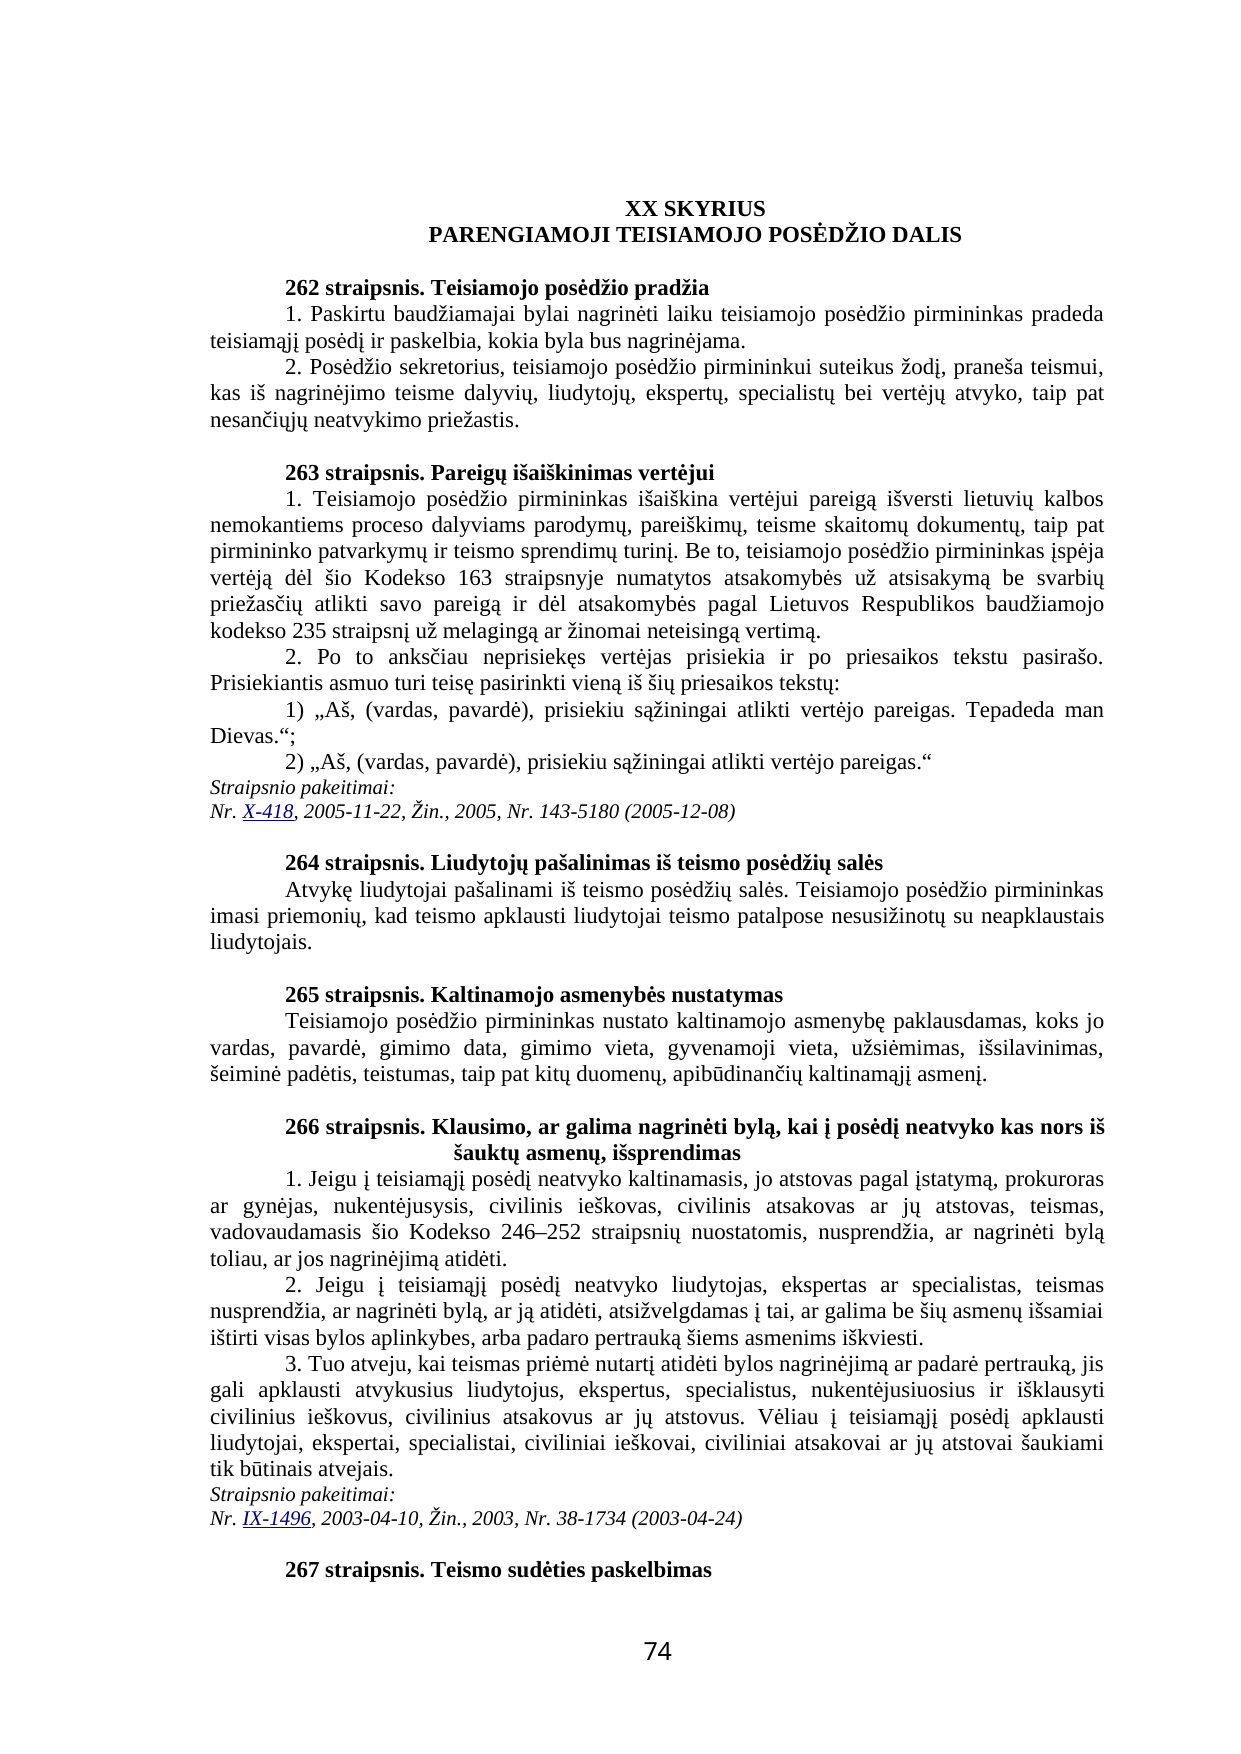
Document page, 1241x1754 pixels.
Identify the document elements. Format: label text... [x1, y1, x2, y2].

text 2. Posėdžio sekretorius, teisiamojo posėdžio pirmininkui suteikus žodį, praneša teismui, kas iš nagrinėjimo teisme dalyvių, liudytojų, ekspertų, specialistų bei vertėjų atvyko, taip pat nesančiųjų neatvykimo priežastis. [210, 353, 1106, 432]
text 266 straipsnis. Klausimo, ar galima nagrinėti bylą, kai į posėdį neatvyko kas nors iš šauktų asmenų, išsprendimas [285, 1113, 1106, 1166]
text 264 straipsnis. Liudytojų pašalinimas iš teismo posėdžių salės [210, 849, 1106, 876]
text Parengiamoji teisiamojo posėdžio dalis [210, 221, 1106, 248]
text Nr. X-418, 2005-11-22, Žin., 2005, Nr. 143-5180 (2005-12-08) [210, 799, 1106, 823]
text Teisiamojo posėdžio pirmininkas nustato kaltinamojo asmenybę paklausdamas, koks jo vardas, pavardė, gimimo data, gimimo vieta, gyvenamoji vieta, užsiėmimas, išsilavinimas, šeiminė padėtis, teistumas, taip pat kitų duomenų, apibūdinančių kaltinamąjį asmenį. [210, 1007, 1106, 1086]
text Straipsnio pakeitimai: [210, 1482, 1106, 1506]
text Nr. IX-1496, 2003-04-10, Žin., 2003, Nr. 38-1734 (2003-04-24) [210, 1506, 1106, 1530]
text Straipsnio pakeitimai: [210, 775, 1106, 799]
text 263 straipsnis. Pareigų išaiškinimas vertėjui [210, 458, 1106, 485]
text 265 straipsnis. Kaltinamojo asmenybės nustatymas [210, 981, 1106, 1007]
text 1. Teisiamojo posėdžio pirmininkas išaiškina vertėjui pareigą išversti lietuvių kalbos nemokantiems proceso dalyviams parodymų, pareiškimų, teisme skaitomų dokumentų, taip pat pirmininko patvarkymų ir teismo sprendimų turinį. Be to, teisiamojo posėdžio pirmininkas įspėja vertėją dėl šio Kodekso 163 straipsnyje numatytos atsakomybės už atsisakymą be svarbių priežasčių atlikti savo pareigą ir dėl atsakomybės pagal Lietuvos Respublikos baudžiamojo kodekso 235 straipsnį už melagingą ar žinomai neteisingą vertimą. [210, 485, 1106, 643]
text 2. Jeigu į teisiamąjį posėdį neatvyko liudytojas, ekspertas ar specialistas, teismas nusprendžia, ar nagrinėti bylą, ar ją atidėti, atsižvelgdamas į tai, ar galima be šių asmenų išsamiai ištirti visas bylos aplinkybes, arba padaro pertrauką šiems asmenims iškviesti. [210, 1271, 1106, 1350]
text 262 straipsnis. Teisiamojo posėdžio pradžia [210, 274, 1106, 300]
text 267 straipsnis. Teismo sudėties paskelbimas [210, 1556, 1106, 1583]
text 2. Po to anksčiau neprisiekęs vertėjas prisiekia ir po priesaikos tekstu pasirašo. Prisiekiantis asmuo turi teisę pasirinkti vieną iš šių priesaikos tekstų: [210, 643, 1106, 696]
text 1. Paskirtu baudžiamajai bylai nagrinėti laiku teisiamojo posėdžio pirmininkas pradeda teisiamąjį posėdį ir paskelbia, kokia byla bus nagrinėjama. [210, 300, 1106, 353]
text 2) „Aš, (vardas, pavardė), prisiekiu sąžiningai atlikti vertėjo pareigas.“ [210, 748, 1106, 775]
text 1. Jeigu į teisiamąjį posėdį neatvyko kaltinamasis, jo atstovas pagal įstatymą, prokuroras ar gynėjas, nukentėjusysis, civilinis ieškovas, civilinis atsakovas ar jų atstovas, teismas, vadovaudamasis šio Kodekso 246–252 straipsnių nuostatomis, nusprendžia, ar nagrinėti bylą toliau, ar jos nagrinėjimą atidėti. [210, 1166, 1106, 1271]
text Atvykę liudytojai pašalinami iš teismo posėdžių salės. Teisiamojo posėdžio pirmininkas imasi priemonių, kad teismo apklausti liudytojai teismo patalpose nesusižinotų su neapklaustais liudytojais. [210, 876, 1106, 955]
subtitle XX skyrius [210, 195, 1106, 221]
text 1) „Aš, (vardas, pavardė), prisiekiu sąžiningai atlikti vertėjo pareigas. Tepadeda man Dievas.“; [210, 696, 1106, 748]
text 3. Tuo atveju, kai teismas priėmė nutartį atidėti bylos nagrinėjimą ar padarė pertrauką, jis gali apklausti atvykusius liudytojus, ekspertus, specialistus, nukentėjusiuosius ir išklausyti civilinius ieškovus, civilinius atsakovus ar jų atstovus. Vėliau į teisiamąjį posėdį apklausti liudytojai, ekspertai, specialistai, civiliniai ieškovai, civiliniai atsakovai ar jų atstovai šaukiami tik būtinais atvejais. [210, 1350, 1106, 1482]
